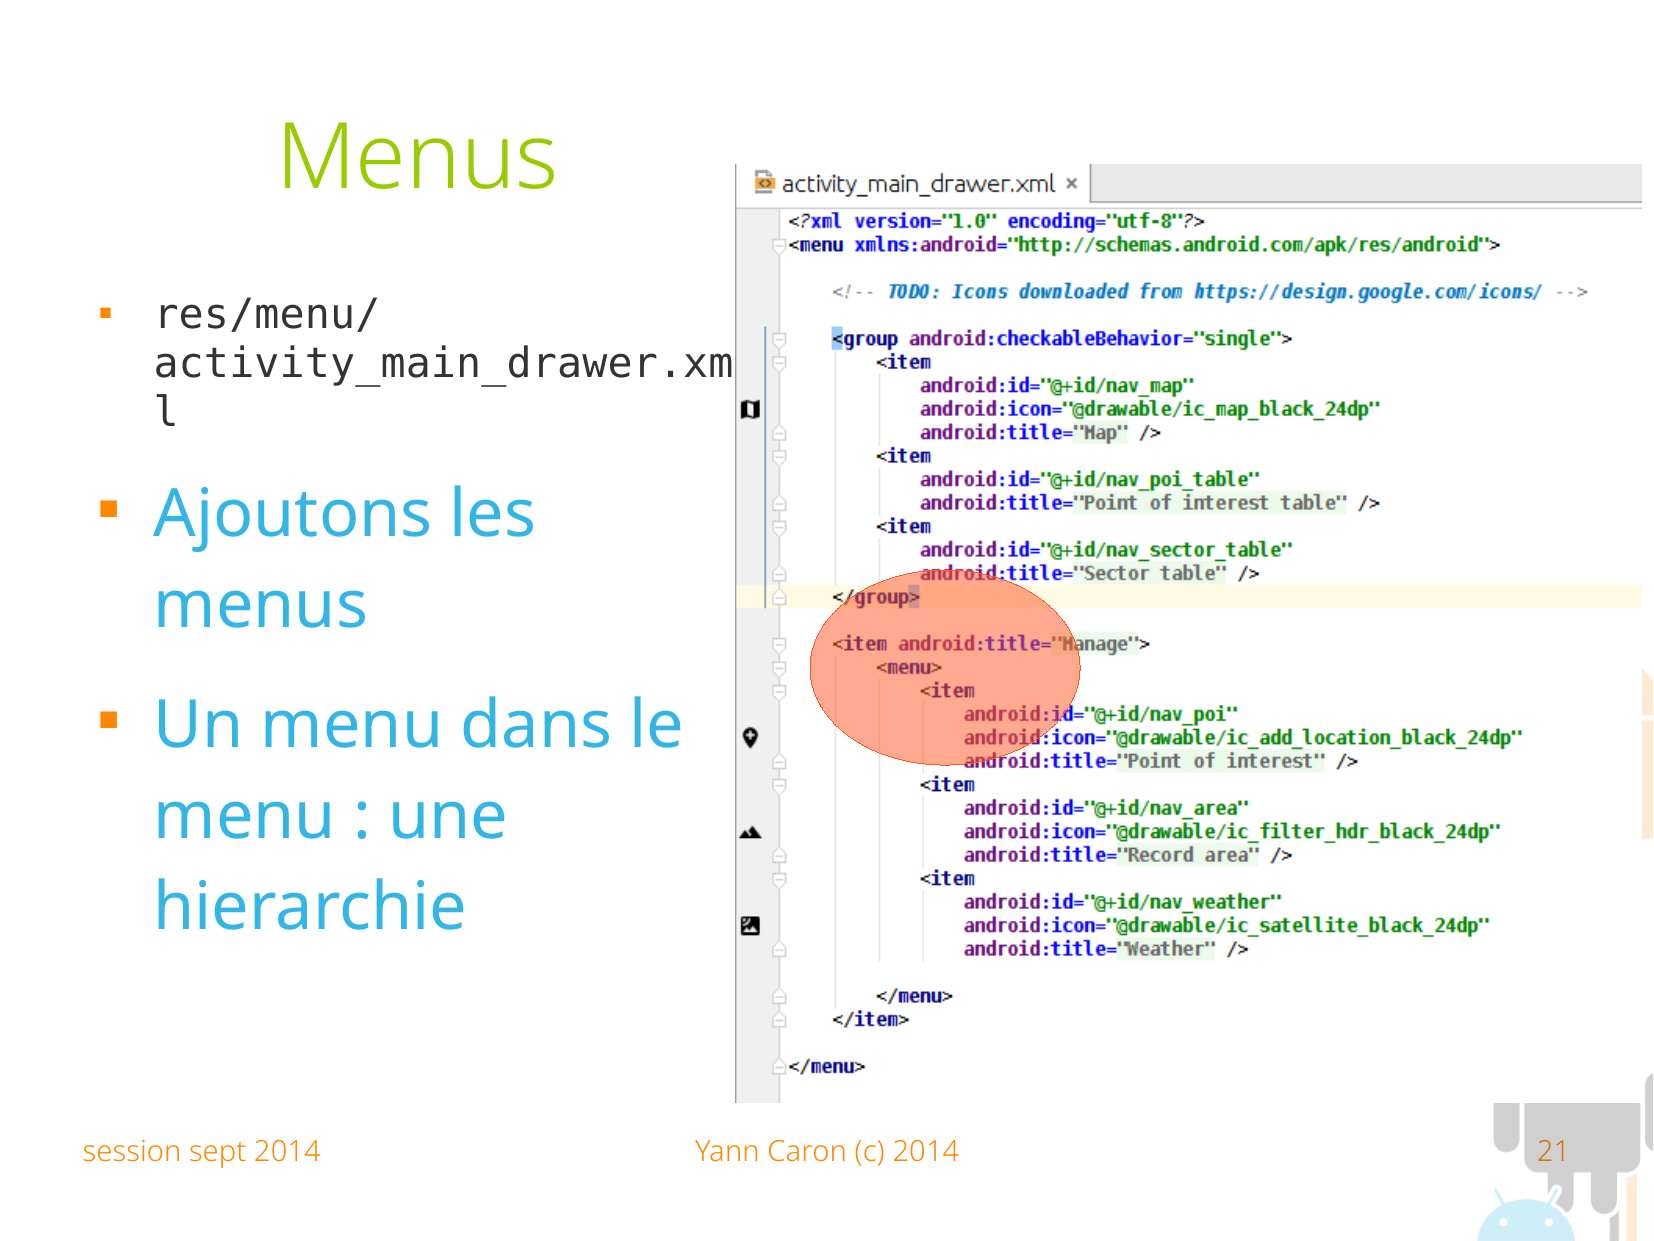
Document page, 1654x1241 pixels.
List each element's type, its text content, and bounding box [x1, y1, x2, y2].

text_box [810, 570, 1081, 766]
title Menus [82, 49, 753, 257]
list res/menu/activity_main_drawer.xml Ajoutons les menus Un menu dans le menu : une hierarchie [82, 290, 736, 1010]
picture [240, 164, 1654, 1241]
